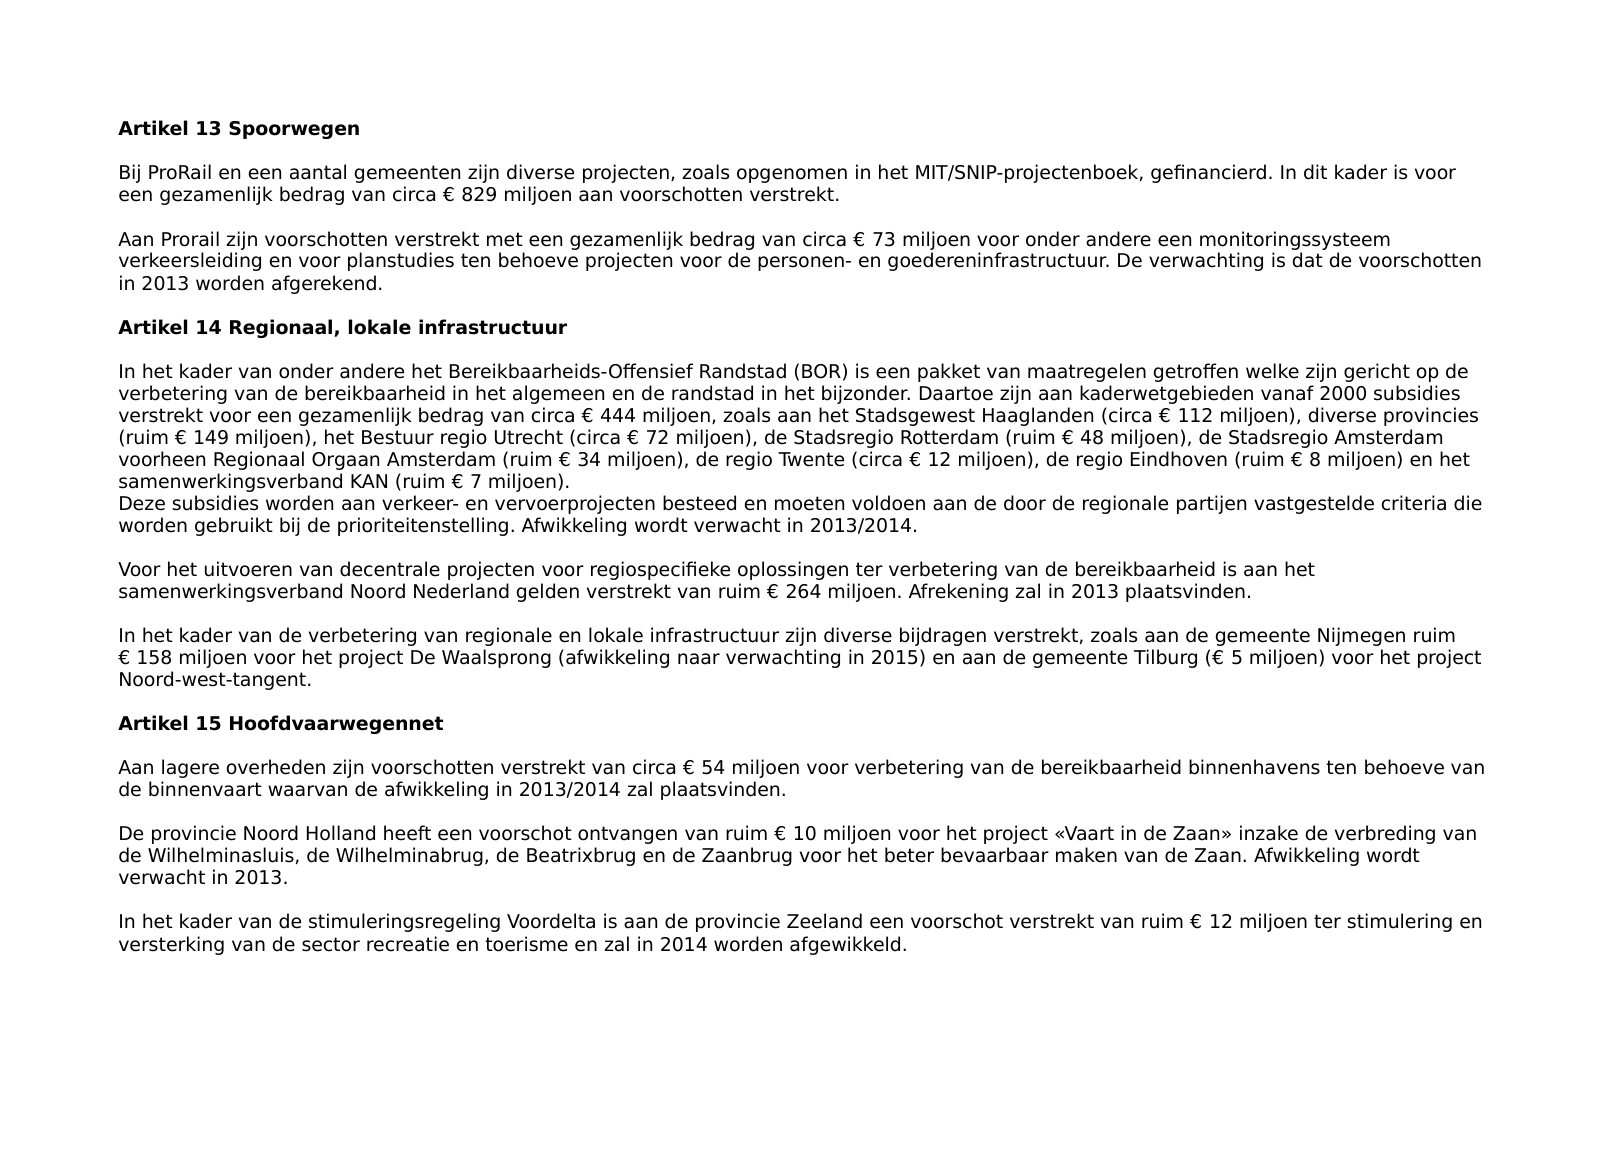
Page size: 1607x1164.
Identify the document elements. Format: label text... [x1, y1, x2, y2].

subtitle Artikel 14 Regionaal, lokale infrastructuur [118, 317, 1488, 338]
text In het kader van onder andere het Bereikbaarheids-Offensief Randstad (BOR) is een pakket van maatregelen getroffen welke zijn gericht op de verbetering van de bereikbaarheid in het algemeen en de randstad in het bijzonder. Daartoe zijn aan kaderwetgebieden vanaf 2000 subsidies verstrekt voor een gezamenlijk bedrag van circa € 444 miljoen, zoals aan het Stadsgewest Haaglanden (circa € 112 miljoen), diverse provincies (ruim € 149 miljoen), het Bestuur regio Utrecht (circa € 72 miljoen), de Stadsregio Rotterdam (ruim € 48 miljoen), de Stadsregio Amsterdam voorheen Regionaal Orgaan Amsterdam (ruim € 34 miljoen), de regio Twente (circa € 12 miljoen), de regio Eindhoven (ruim € 8 miljoen) en het samenwerkingsverband KAN (ruim € 7 miljoen). [118, 361, 1488, 493]
text Aan lagere overheden zijn voorschotten verstrekt van circa € 54 miljoen voor verbetering van de bereikbaarheid binnenhavens ten behoeve van de binnenvaart waarvan de afwikkeling in 2013/2014 zal plaatsvinden. [118, 757, 1488, 801]
text Deze subsidies worden aan verkeer- en vervoerprojecten besteed en moeten voldoen aan de door de regionale partijen vastgestelde criteria die worden gebruikt bij de prioriteitenstelling. Afwikkeling wordt verwacht in 2013/2014. [118, 493, 1488, 537]
text Bij ProRail en een aantal gemeenten zijn diverse projecten, zoals opgenomen in het MIT/SNIP-projectenboek, gefinancierd. In dit kader is voor een gezamenlijk bedrag van circa € 829 miljoen aan voorschotten verstrekt. [118, 162, 1488, 206]
text In het kader van de verbetering van regionale en lokale infrastructuur zijn diverse bijdragen verstrekt, zoals aan de gemeente Nijmegen ruim € 158 miljoen voor het project De Waalsprong (afwikkeling naar verwachting in 2015) en aan de gemeente Tilburg (€ 5 miljoen) voor het project Noord-west-tangent. [118, 625, 1488, 691]
text Voor het uitvoeren van decentrale projecten voor regiospecifieke oplossingen ter verbetering van de bereikbaarheid is aan het samenwerkingsverband Noord Nederland gelden verstrekt van ruim € 264 miljoen. Afrekening zal in 2013 plaatsvinden. [118, 559, 1488, 603]
text Aan Prorail zijn voorschotten verstrekt met een gezamenlijk bedrag van circa € 73 miljoen voor onder andere een monitoringssysteem verkeersleiding en voor planstudies ten behoeve projecten voor de personen- en goedereninfrastructuur. De verwachting is dat de voorschotten in 2013 worden afgerekend. [118, 228, 1488, 294]
text In het kader van de stimuleringsregeling Voordelta is aan de provincie Zeeland een voorschot verstrekt van ruim € 12 miljoen ter stimulering en versterking van de sector recreatie en toerisme en zal in 2014 worden afgewikkeld. [118, 911, 1488, 955]
text De provincie Noord Holland heeft een voorschot ontvangen van ruim € 10 miljoen voor het project «Vaart in de Zaan» inzake de verbreding van de Wilhelminasluis, de Wilhelminabrug, de Beatrixbrug en de Zaanbrug voor het beter bevaarbaar maken van de Zaan. Afwikkeling wordt verwacht in 2013. [118, 823, 1488, 889]
subtitle Artikel 13 Spoorwegen [118, 118, 1488, 140]
subtitle Artikel 15 Hoofdvaarwegennet [118, 713, 1488, 735]
